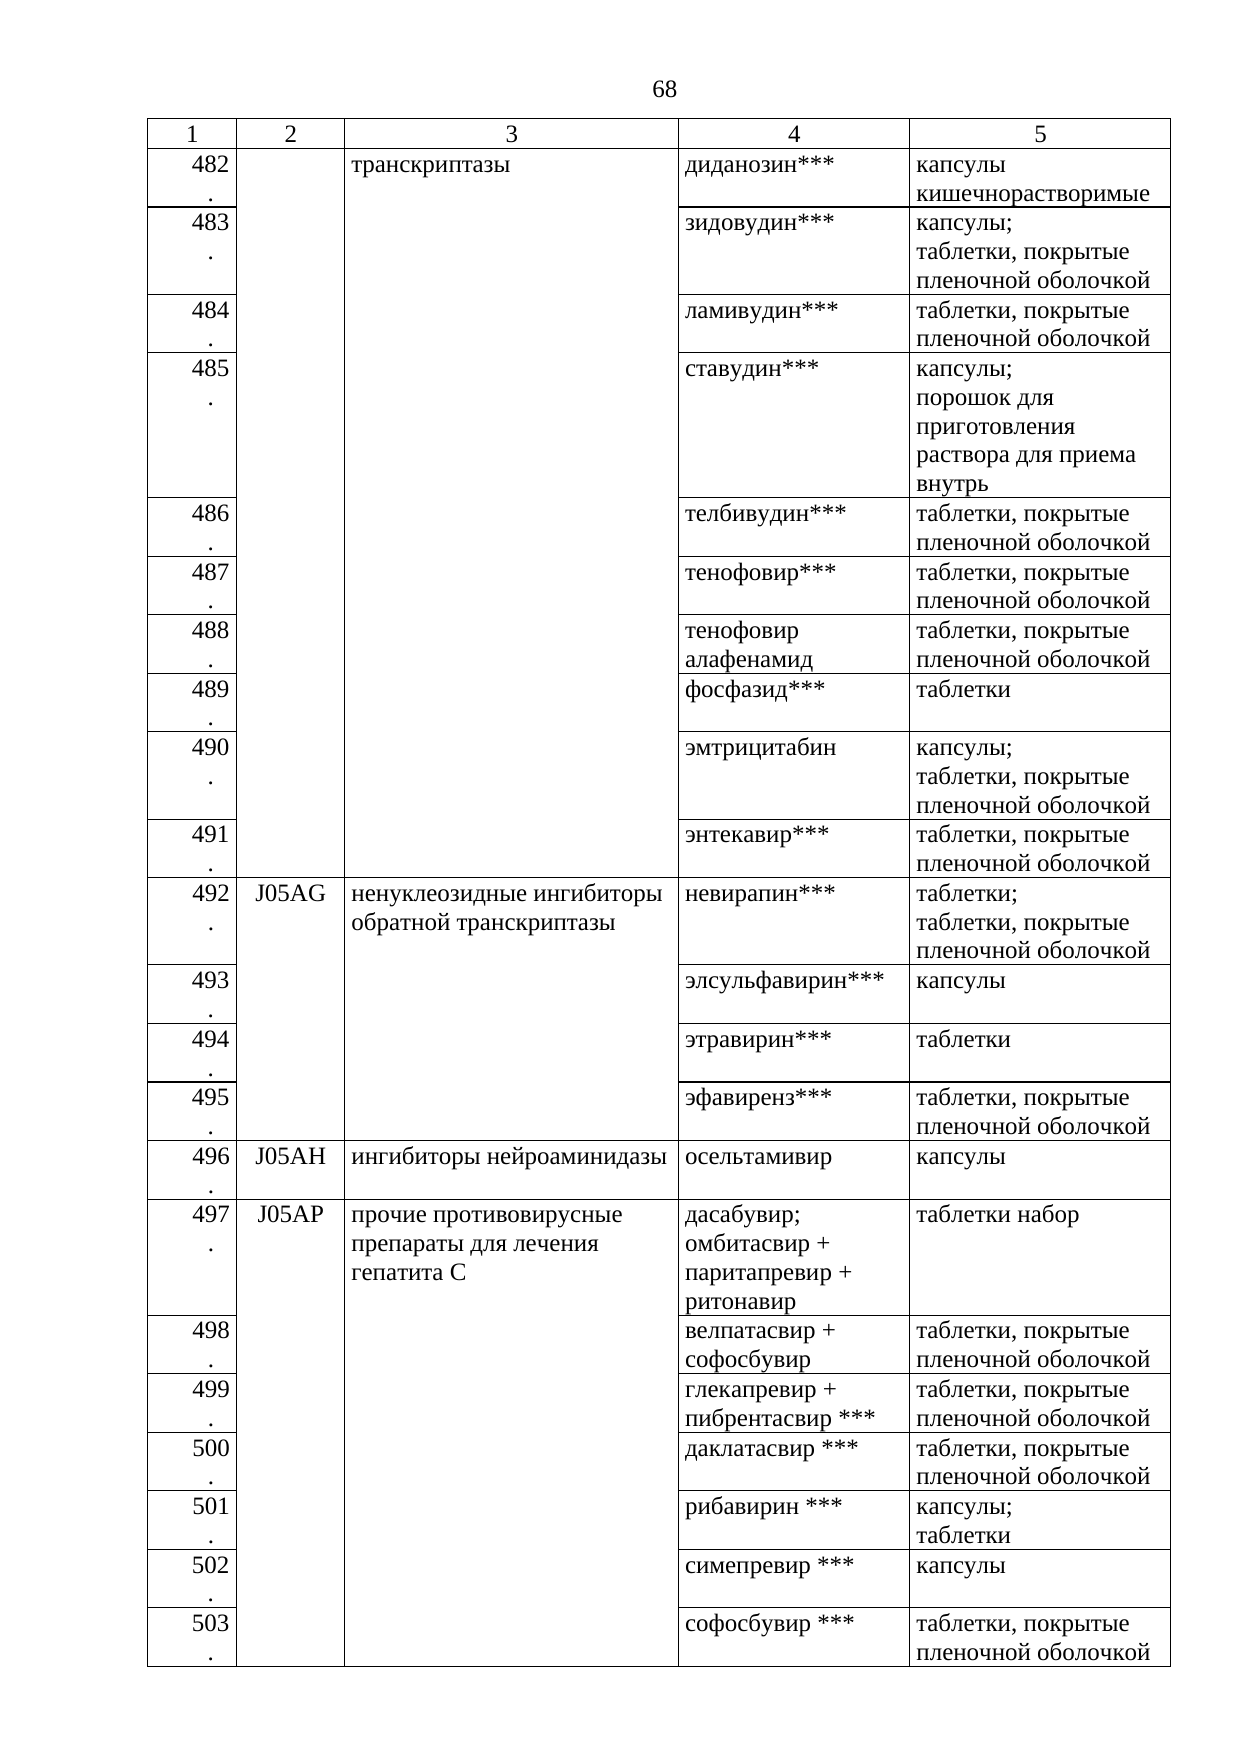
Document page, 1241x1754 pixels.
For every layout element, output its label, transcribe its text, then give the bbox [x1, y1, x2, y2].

table_cell диданозин*** [679, 149, 909, 206]
table_cell [148, 1491, 236, 1549]
table_cell таблетки, покрытые пленочной оболочкой [910, 820, 1170, 877]
table_cell симепревир *** [679, 1550, 909, 1607]
table_cell капсулы; порошок для приготовления раствора для приема внутрь [910, 353, 1170, 497]
table_cell тенофовир алафенамид [679, 615, 909, 673]
table_cell таблетки [910, 674, 1170, 731]
table_cell таблетки, покрытые пленочной оболочкой [910, 615, 1170, 673]
table_cell таблетки набор [910, 1200, 1170, 1314]
table_cell даклатасвир *** [679, 1433, 909, 1490]
table_cell невирапин*** [679, 878, 909, 964]
table_cell J05AР [237, 1200, 344, 1666]
table_cell J05AH [237, 1141, 344, 1198]
table_cell [148, 1200, 236, 1314]
table_header 1 [148, 119, 236, 148]
table_cell J05AG [237, 878, 344, 1140]
table_cell капсулы [910, 965, 1170, 1023]
table_cell [148, 353, 236, 497]
table_cell [148, 149, 236, 206]
table_cell таблетки, покрытые пленочной оболочкой [910, 1374, 1170, 1432]
table_cell этравирин*** [679, 1024, 909, 1081]
table_header 5 [910, 119, 1170, 148]
table_cell таблетки [910, 1024, 1170, 1081]
table_cell [148, 1374, 236, 1432]
table_cell таблетки; таблетки, покрытые пленочной оболочкой [910, 878, 1170, 964]
table_cell глекапревир + пибрентасвир *** [679, 1374, 909, 1432]
table_cell таблетки, покрытые пленочной оболочкой [910, 1083, 1170, 1140]
table_cell таблетки, покрытые пленочной оболочкой [910, 1316, 1170, 1373]
table_cell капсулы; таблетки, покрытые пленочной оболочкой [910, 208, 1170, 294]
table_cell софосбувир *** [679, 1608, 909, 1666]
table_cell [148, 1433, 236, 1490]
table_cell осельтамивир [679, 1141, 909, 1198]
table_cell тенофовир*** [679, 557, 909, 614]
table_cell [148, 295, 236, 352]
table_cell капсулы; таблетки, покрытые пленочной оболочкой [910, 732, 1170, 818]
table_cell капсулы кишечнорастворимые [910, 149, 1170, 206]
table_cell [148, 1083, 236, 1140]
table_cell [237, 149, 344, 877]
table_cell [148, 1024, 236, 1081]
table_cell эмтрицитабин [679, 732, 909, 818]
table_cell [148, 1608, 236, 1666]
table_cell [148, 674, 236, 731]
table_cell капсулы [910, 1141, 1170, 1198]
table_cell таблетки, покрытые пленочной оболочкой [910, 498, 1170, 556]
table_cell [148, 615, 236, 673]
table_cell ставудин*** [679, 353, 909, 497]
table_cell капсулы [910, 1550, 1170, 1607]
table_cell таблетки, покрытые пленочной оболочкой [910, 1433, 1170, 1490]
table_cell [148, 208, 236, 294]
table_cell [148, 1550, 236, 1607]
table_cell [148, 820, 236, 877]
table_cell [148, 557, 236, 614]
table_cell велпатасвир + софосбувир [679, 1316, 909, 1373]
table_cell ингибиторы нейроаминидазы [345, 1141, 678, 1198]
table_cell таблетки, покрытые пленочной оболочкой [910, 1608, 1170, 1666]
table_cell энтекавир*** [679, 820, 909, 877]
table_cell зидовудин*** [679, 208, 909, 294]
table_cell [148, 1141, 236, 1198]
table_cell [148, 878, 236, 964]
table_cell таблетки, покрытые пленочной оболочкой [910, 557, 1170, 614]
table_cell [148, 732, 236, 818]
table_cell элсульфавирин*** [679, 965, 909, 1023]
table_cell ламивудин*** [679, 295, 909, 352]
table_cell телбивудин*** [679, 498, 909, 556]
table_cell ненуклеозидные ингибиторы обратной транскриптазы [345, 878, 678, 1140]
table_cell дасабувир; омбитасвир + паритапревир + ритонавир [679, 1200, 909, 1314]
table_cell рибавирин *** [679, 1491, 909, 1549]
table_cell транскриптазы [345, 149, 678, 877]
table_cell [148, 498, 236, 556]
table_cell таблетки, покрытые пленочной оболочкой [910, 295, 1170, 352]
table_cell прочие противовирусные препараты для лечения гепатита С [345, 1200, 678, 1666]
table_cell фосфазид*** [679, 674, 909, 731]
table_header 2 [237, 119, 344, 148]
table_cell [148, 1316, 236, 1373]
table_cell капсулы; таблетки [910, 1491, 1170, 1549]
table_header 4 [679, 119, 909, 148]
table_cell эфавиренз*** [679, 1083, 909, 1140]
table_cell [148, 965, 236, 1023]
table_header 3 [345, 119, 678, 148]
